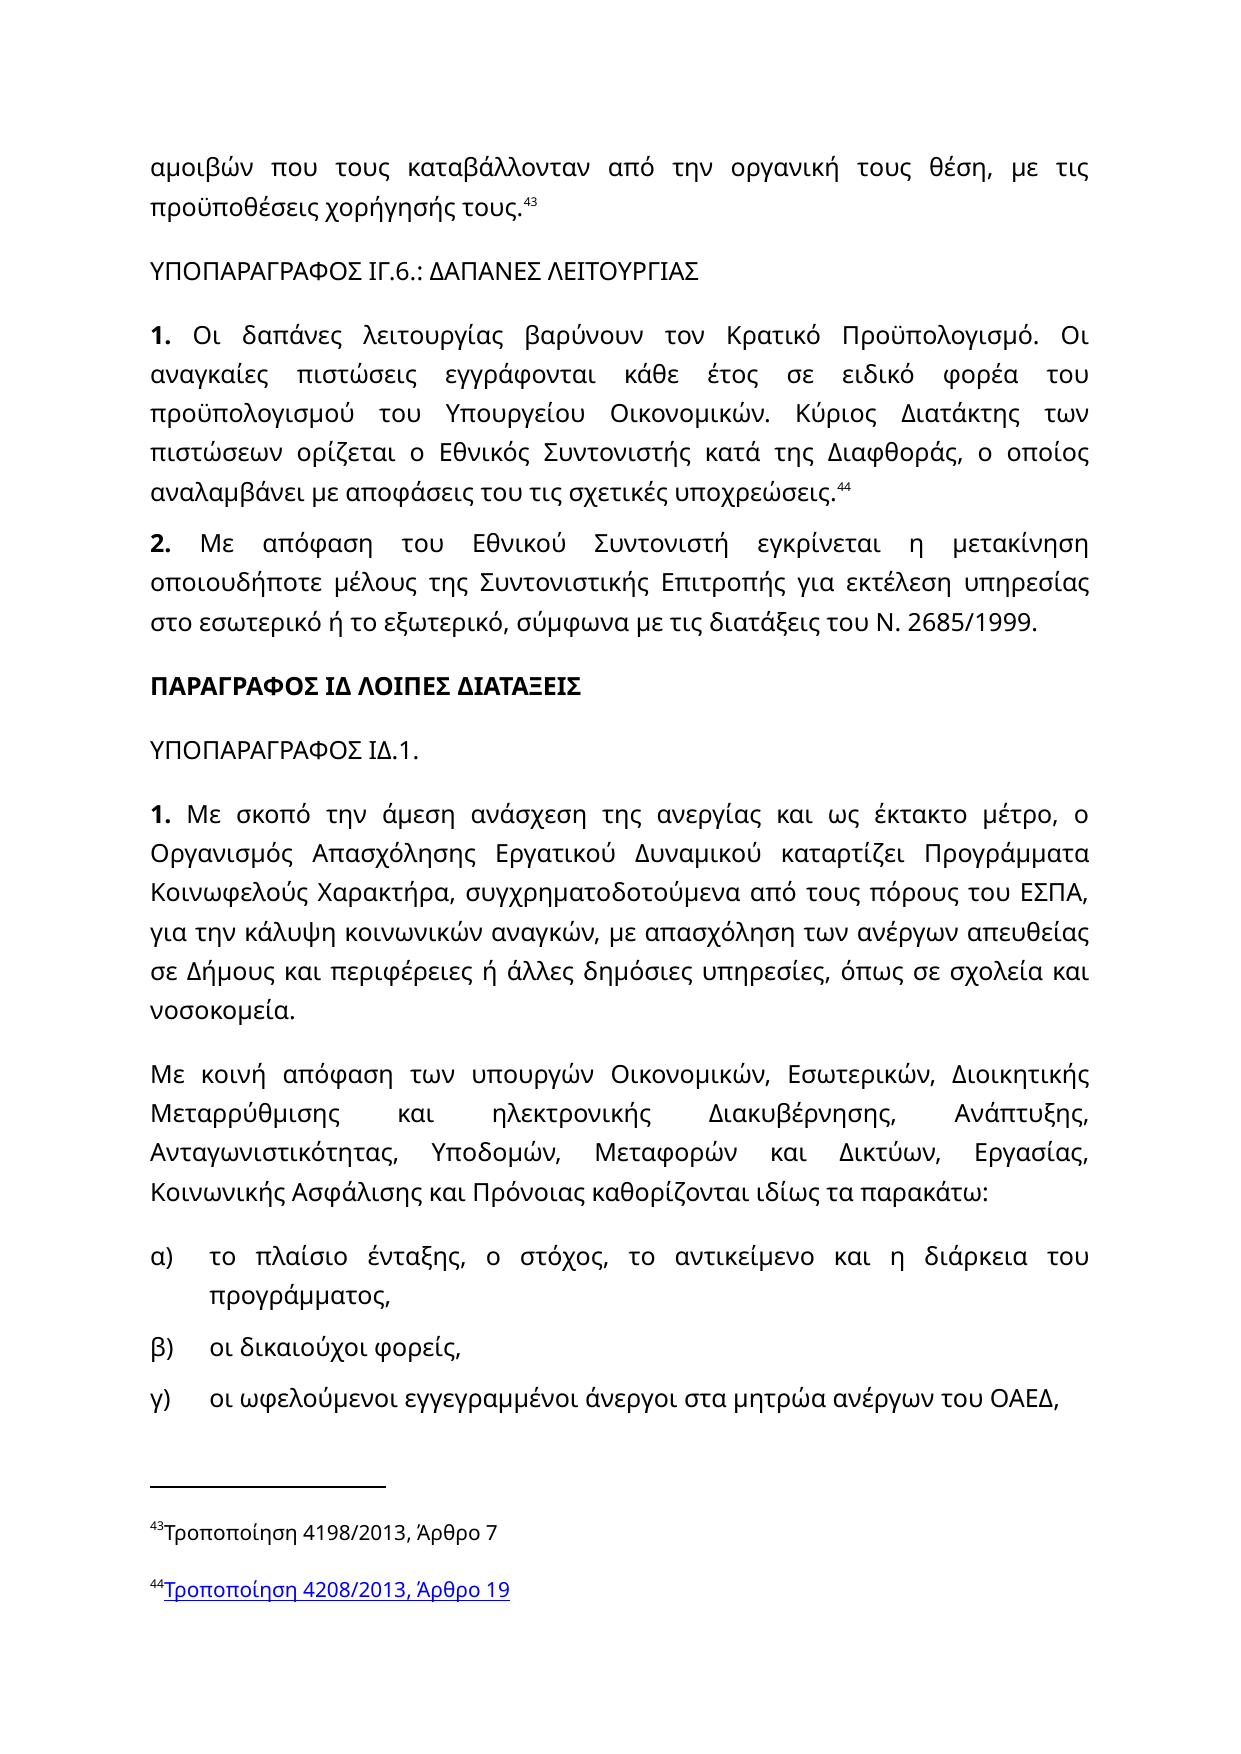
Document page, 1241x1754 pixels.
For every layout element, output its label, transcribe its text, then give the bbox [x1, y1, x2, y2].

text Τροποποίηση 4198/2013, Άρθρο 7 [150, 1518, 1090, 1546]
text 2. Με απόφαση του Εθνικού Συντονιστή εγκρίνεται η μετακίνηση οποιουδήποτε μέλους της Συντονιστικής Επιτροπής για εκτέλεση υπηρεσίας στο εσωτερικό ή το εξωτερικό, σύμφωνα με τις διατάξεις του Ν. 2685/1999. [150, 526, 1090, 638]
list α) το πλαίσιο ένταξης, ο στόχος, το αντικείμενο και η διάρκεια του προγράμματος, [150, 1238, 1090, 1312]
text 1. Με σκοπό την άμεση ανάσχεση της ανεργίας και ως έκτακτο μέτρο, ο Οργανισμός Απασχόλησης Εργατικού Δυναμικού καταρτίζει Προγράμματα Κοινωφελούς Χαρακτήρα, συγχρηματοδοτούμενα από τους πόρους του ΕΣΠΑ, για την κάλυψη κοινωνικών αναγκών, με απασχόληση των ανέργων απευθείας σε Δήμους και περιφέρειες ή άλλες δημόσιες υπηρεσίες, όπως σε σχολεία και νοσοκομεία. [150, 797, 1090, 1027]
text 1. Οι δαπάνες λειτουργίας βαρύνουν τον Κρατικό Προϋπολογισμό. Οι αναγκαίες πιστώσεις εγγράφονται κάθε έτος σε ειδικό φορέα του προϋπολογισμού του Υπουργείου Οικονομικών. Κύριος Διατάκτης των πιστώσεων ορίζεται ο Εθνικός Συντονιστής κατά της Διαφθοράς, ο οποίος αναλαμβάνει με αποφάσεις του τις σχετικές υποχρεώσεις. [150, 317, 1090, 508]
text ΥΠΟΠΑΡΑΓΡΑΦΟΣ ΙΔ.1. [150, 732, 1090, 767]
text αμοιβών που τους καταβάλλονταν από την οργανική τους θέση, με τις προϋποθέσεις χορήγησής τους. [150, 150, 1090, 223]
text ΥΠΟΠΑΡΑΓΡΑΦΟΣ ΙΓ.6.: ΔΑΠΑΝΕΣ ΛΕΙΤΟΥΡΓΙΑΣ [150, 253, 1090, 287]
text Με κοινή απόφαση των υπουργών Οικονομικών, Εσωτερικών, Διοικητικής Μεταρρύθμισης και ηλεκτρονικής Διακυβέρνησης, Ανάπτυξης, Ανταγωνιστικότητας, Υποδομών, Μεταφορών και Δικτύων, Εργασίας, Κοινωνικής Ασφάλισης και Πρόνοιας καθορίζονται ιδίως τα παρακάτω: [150, 1057, 1090, 1208]
text Τροποποίηση 4208/2013, Άρθρο 19 [150, 1576, 1090, 1604]
list β) οι δικαιούχοι φορείς, [150, 1329, 1090, 1363]
list γ) οι ωφελούμενοι εγγεγραμμένοι άνεργοι στα μητρώα ανέργων του ΟΑΕΔ, [150, 1381, 1090, 1415]
text ΠΑΡΑΓΡΑΦΟΣ ΙΔ ΛΟΙΠΕΣ ΔΙΑΤΑΞΕΙΣ [150, 668, 1090, 702]
